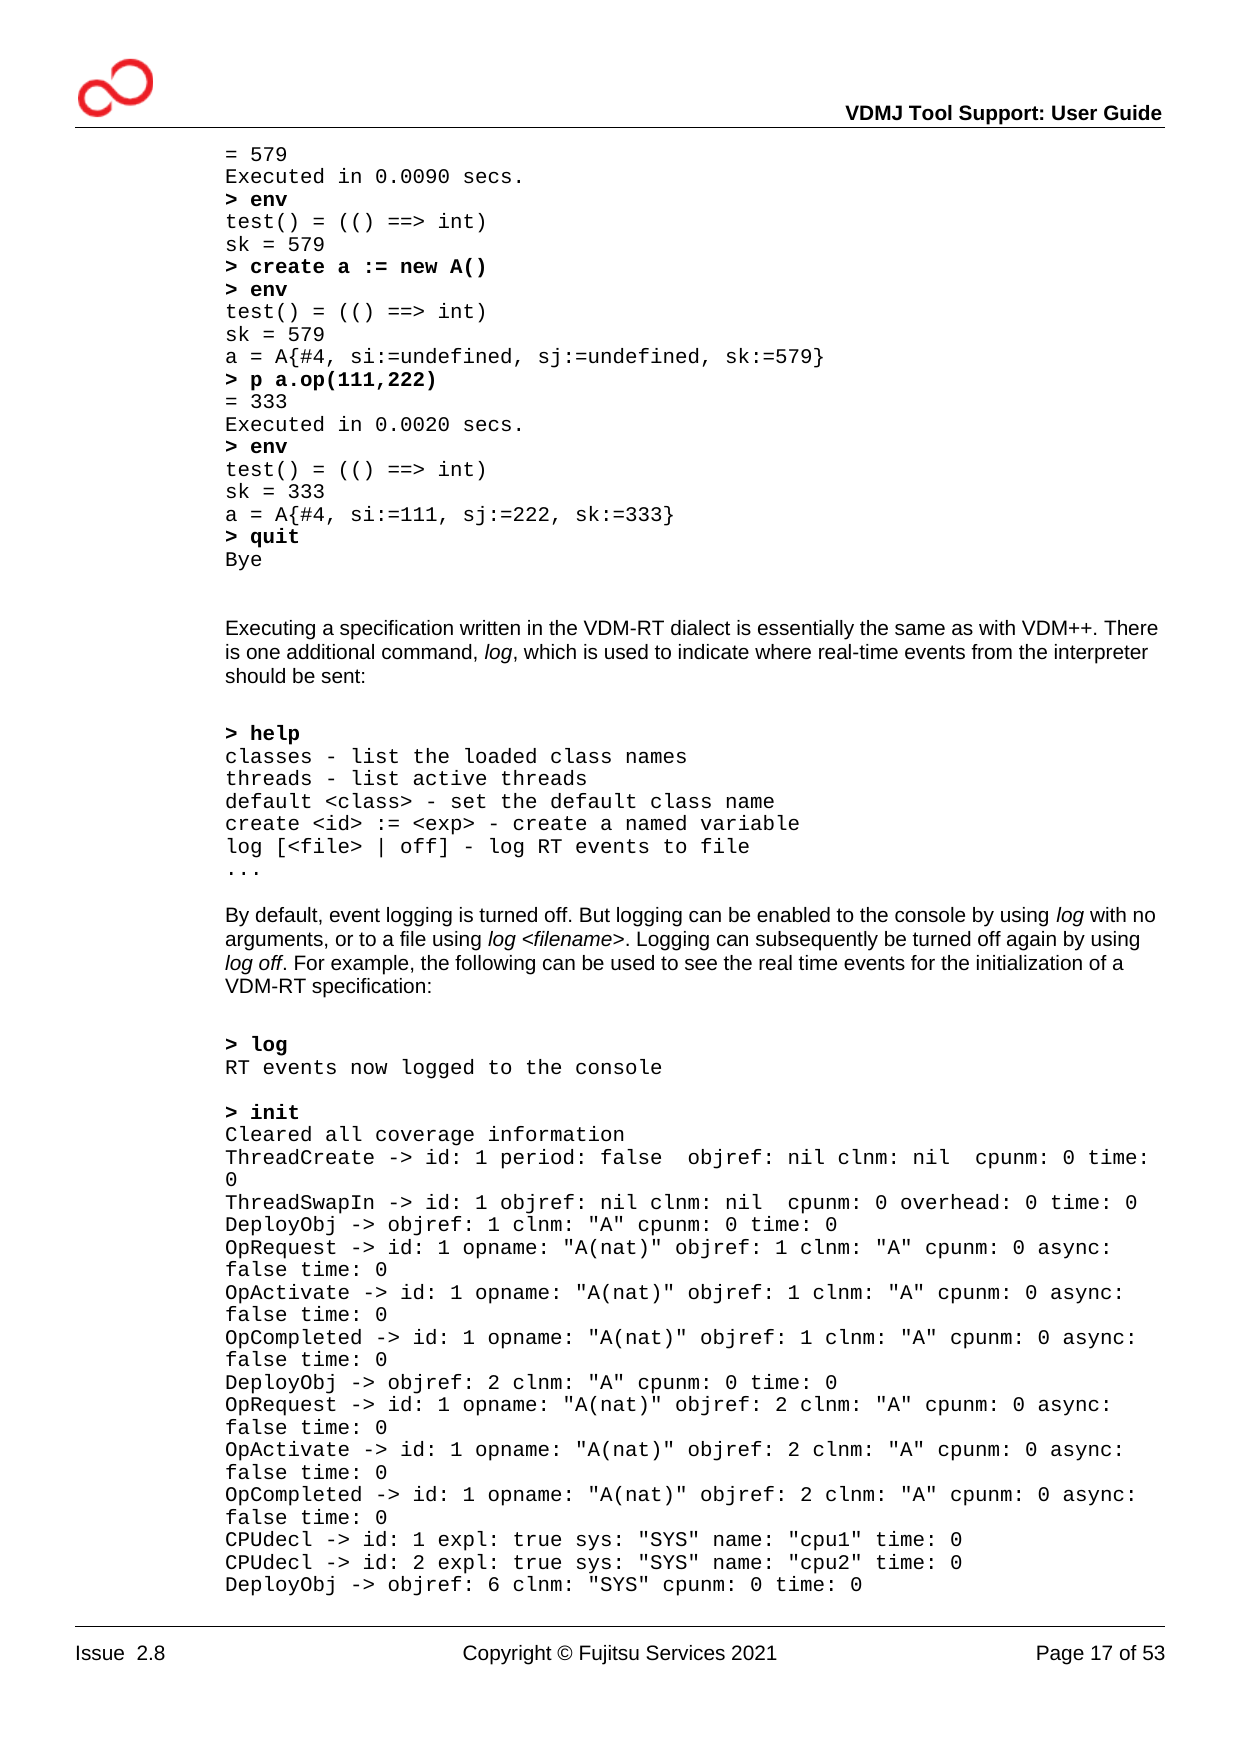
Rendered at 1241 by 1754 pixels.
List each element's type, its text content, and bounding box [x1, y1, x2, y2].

text OpActivate -> id: 1 opname: "A(nat)" objref: 1 clnm: "A" cpunm: 0 async: false time: 0 [225, 1281, 1165, 1326]
text threads - list active threads [225, 768, 1165, 790]
text log [<file> | off] - log RT events to file [225, 835, 1165, 858]
text > init [225, 1101, 1165, 1124]
text > env [225, 278, 1165, 301]
picture [78, 52, 153, 127]
text DeployObj -> objref: 2 clnm: "A" cpunm: 0 time: 0 [225, 1371, 1165, 1394]
text > quit [225, 526, 1165, 548]
text DeployObj -> objref: 1 clnm: "A" cpunm: 0 time: 0 [225, 1214, 1165, 1236]
text ThreadCreate -> id: 1 period: false objref: nil clnm: nil cpunm: 0 time: 0 [225, 1146, 1165, 1191]
text RT events now logged to the console [225, 1056, 1165, 1079]
text sk = 333 [225, 481, 1165, 503]
text > env [225, 436, 1165, 458]
text sk = 579 [225, 323, 1165, 346]
text = 333 [225, 391, 1165, 413]
text OpCompleted -> id: 1 opname: "A(nat)" objref: 2 clnm: "A" cpunm: 0 async: false time: 0 [225, 1484, 1165, 1529]
text Bye [225, 548, 1165, 571]
text test() = (() ==> int) [225, 301, 1165, 323]
text By default, event logging is turned off. But logging can be enabled to the console by using log with no arguments, or to a file using log <filename>. Logging can subsequently be turned off again by using log off. For example, the following can be used to see the real time events for the initialization of a VDM-RT specification: [225, 903, 1165, 999]
text > help [225, 723, 1165, 745]
text sk = 579 [225, 233, 1165, 256]
text CPUdecl -> id: 1 expl: true sys: "SYS" name: "cpu1" time: 0 [225, 1529, 1165, 1551]
text > create a := new A() [225, 256, 1165, 278]
text CPUdecl -> id: 2 expl: true sys: "SYS" name: "cpu2" time: 0 [225, 1551, 1165, 1574]
text Executed in 0.0090 secs. [225, 166, 1165, 188]
text ThreadSwapIn -> id: 1 objref: nil clnm: nil cpunm: 0 overhead: 0 time: 0 [225, 1191, 1165, 1214]
text OpRequest -> id: 1 opname: "A(nat)" objref: 2 clnm: "A" cpunm: 0 async: false time: 0 [225, 1394, 1165, 1439]
text a = A{#4, si:=undefined, sj:=undefined, sk:=579} [225, 346, 1165, 368]
text DeployObj -> objref: 6 clnm: "SYS" cpunm: 0 time: 0 [225, 1574, 1165, 1596]
text OpRequest -> id: 1 opname: "A(nat)" objref: 1 clnm: "A" cpunm: 0 async: false time: 0 [225, 1236, 1165, 1281]
text > env [225, 188, 1165, 211]
text = 579 [225, 143, 1165, 166]
text classes - list the loaded class names [225, 745, 1165, 768]
text OpCompleted -> id: 1 opname: "A(nat)" objref: 1 clnm: "A" cpunm: 0 async: false time: 0 [225, 1326, 1165, 1371]
text default <class> - set the default class name [225, 790, 1165, 813]
text > log [225, 1034, 1165, 1056]
text test() = (() ==> int) [225, 458, 1165, 481]
text > p a.op(111,222) [225, 368, 1165, 391]
text OpActivate -> id: 1 opname: "A(nat)" objref: 2 clnm: "A" cpunm: 0 async: false time: 0 [225, 1439, 1165, 1484]
text test() = (() ==> int) [225, 211, 1165, 233]
text Cleared all coverage information [225, 1124, 1165, 1146]
text a = A{#4, si:=111, sj:=222, sk:=333} [225, 503, 1165, 526]
text ... [225, 858, 1165, 880]
text Executed in 0.0020 secs. [225, 413, 1165, 436]
text Executing a specification written in the VDM-RT dialect is essentially the same as with VDM++. There is one additional command, log, which is used to indicate where real-time events from the interpreter should be sent: [225, 616, 1165, 688]
text create <id> := <exp> - create a named variable [225, 813, 1165, 835]
